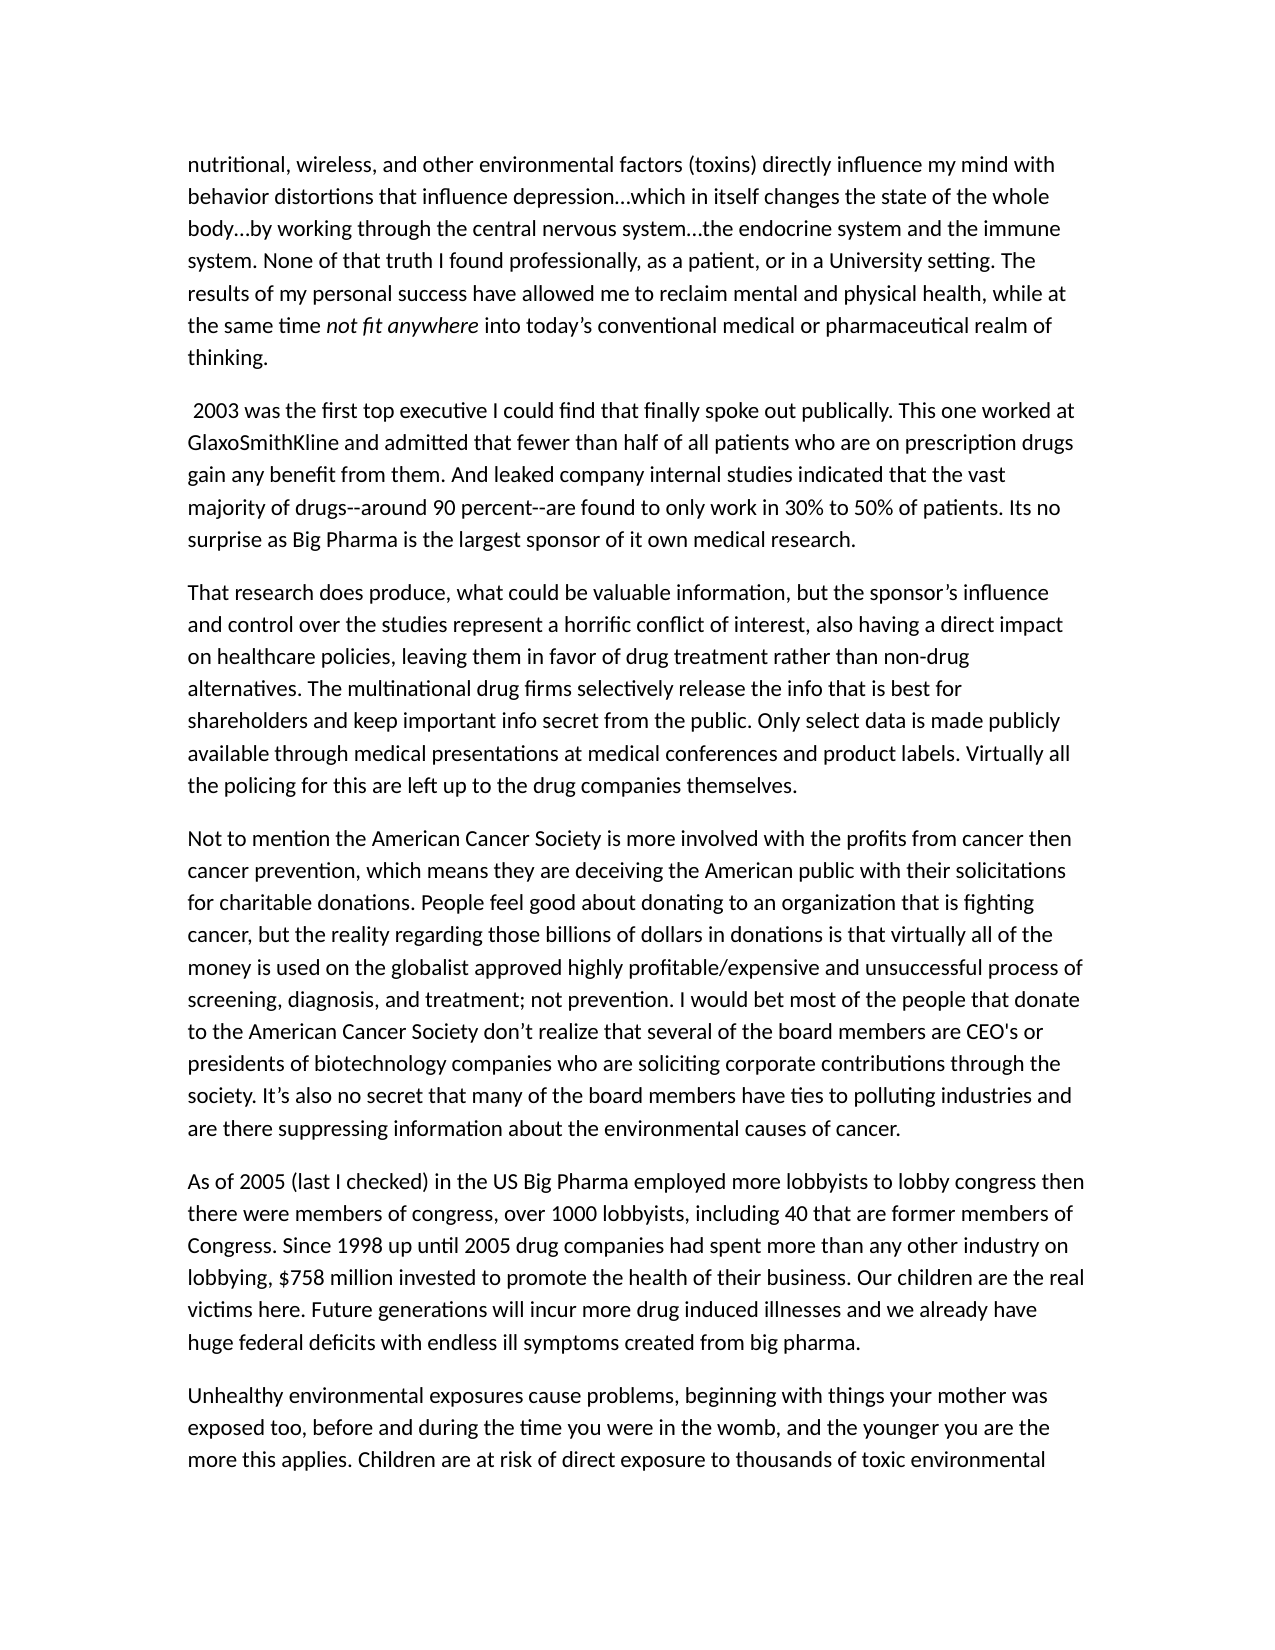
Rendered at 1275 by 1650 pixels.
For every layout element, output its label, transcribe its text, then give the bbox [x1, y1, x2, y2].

text As of 2005 (last I checked) in the US Big Pharma employed more lobbyists to lobby congress then there were members of congress, over 1000 lobbyists, including 40 that are former members of Congress. Since 1998 up until 2005 drug companies had spent more than any other industry on lobbying, $758 million invested to promote the health of their business. Our children are the real victims here. Future generations will incur more drug induced illnesses and we already have huge federal deficits with endless ill symptoms created from big pharma. [187, 1167, 1087, 1356]
text nutritional, wireless, and other environmental factors (toxins) directly influence my mind with behavior distortions that influence depression…which in itself changes the state of the whole body…by working through the central nervous system…the endocrine system and the immune system. None of that truth I found professionally, as a patient, or in a University setting. The results of my personal success have allowed me to reclaim mental and physical health, while at the same time not fit anywhere into today’s conventional medical or pharmaceutical realm of thinking. [187, 150, 1087, 371]
text Unhealthy environmental exposures cause problems, beginning with things your mother was exposed too, before and during the time you were in the womb, and the younger you are the more this applies. Children are at risk of direct exposure to thousands of toxic environmental [187, 1381, 1087, 1473]
text 2003 was the first top executive I could find that finally spoke out publically. This one worked at GlaxoSmithKline and admitted that fewer than half of all patients who are on prescription drugs gain any benefit from them. And leaked company internal studies indicated that the vast majority of drugs--around 90 percent--are found to only work in 30% to 50% of patients. Its no surprise as Big Pharma is the largest sponsor of it own medical research. [187, 396, 1087, 553]
text That research does produce, what could be valuable information, but the sponsor’s influence and control over the studies represent a horrific conflict of interest, also having a direct impact on healthcare policies, leaving them in favor of drug treatment rather than non-drug alternatives. The multinational drug firms selectively release the info that is best for shareholders and keep important info secret from the public. Only select data is made publicly available through medical presentations at medical conferences and product labels. Virtually all the policing for this are left up to the drug companies themselves. [187, 578, 1087, 799]
text Not to mention the American Cancer Society is more involved with the profits from cancer then cancer prevention, which means they are deceiving the American public with their solicitations for charitable donations. People feel good about donating to an organization that is fighting cancer, but the reality regarding those billions of dollars in donations is that virtually all of the money is used on the globalist approved highly profitable/expensive and unsuccessful process of screening, diagnosis, and treatment; not prevention. I would bet most of the people that donate to the American Cancer Society don’t realize that several of the board members are CEO's or presidents of biotechnology companies who are soliciting corporate contributions through the society. It’s also no secret that many of the board members have ties to polluting industries and are there suppressing information about the environmental causes of cancer. [187, 824, 1087, 1142]
